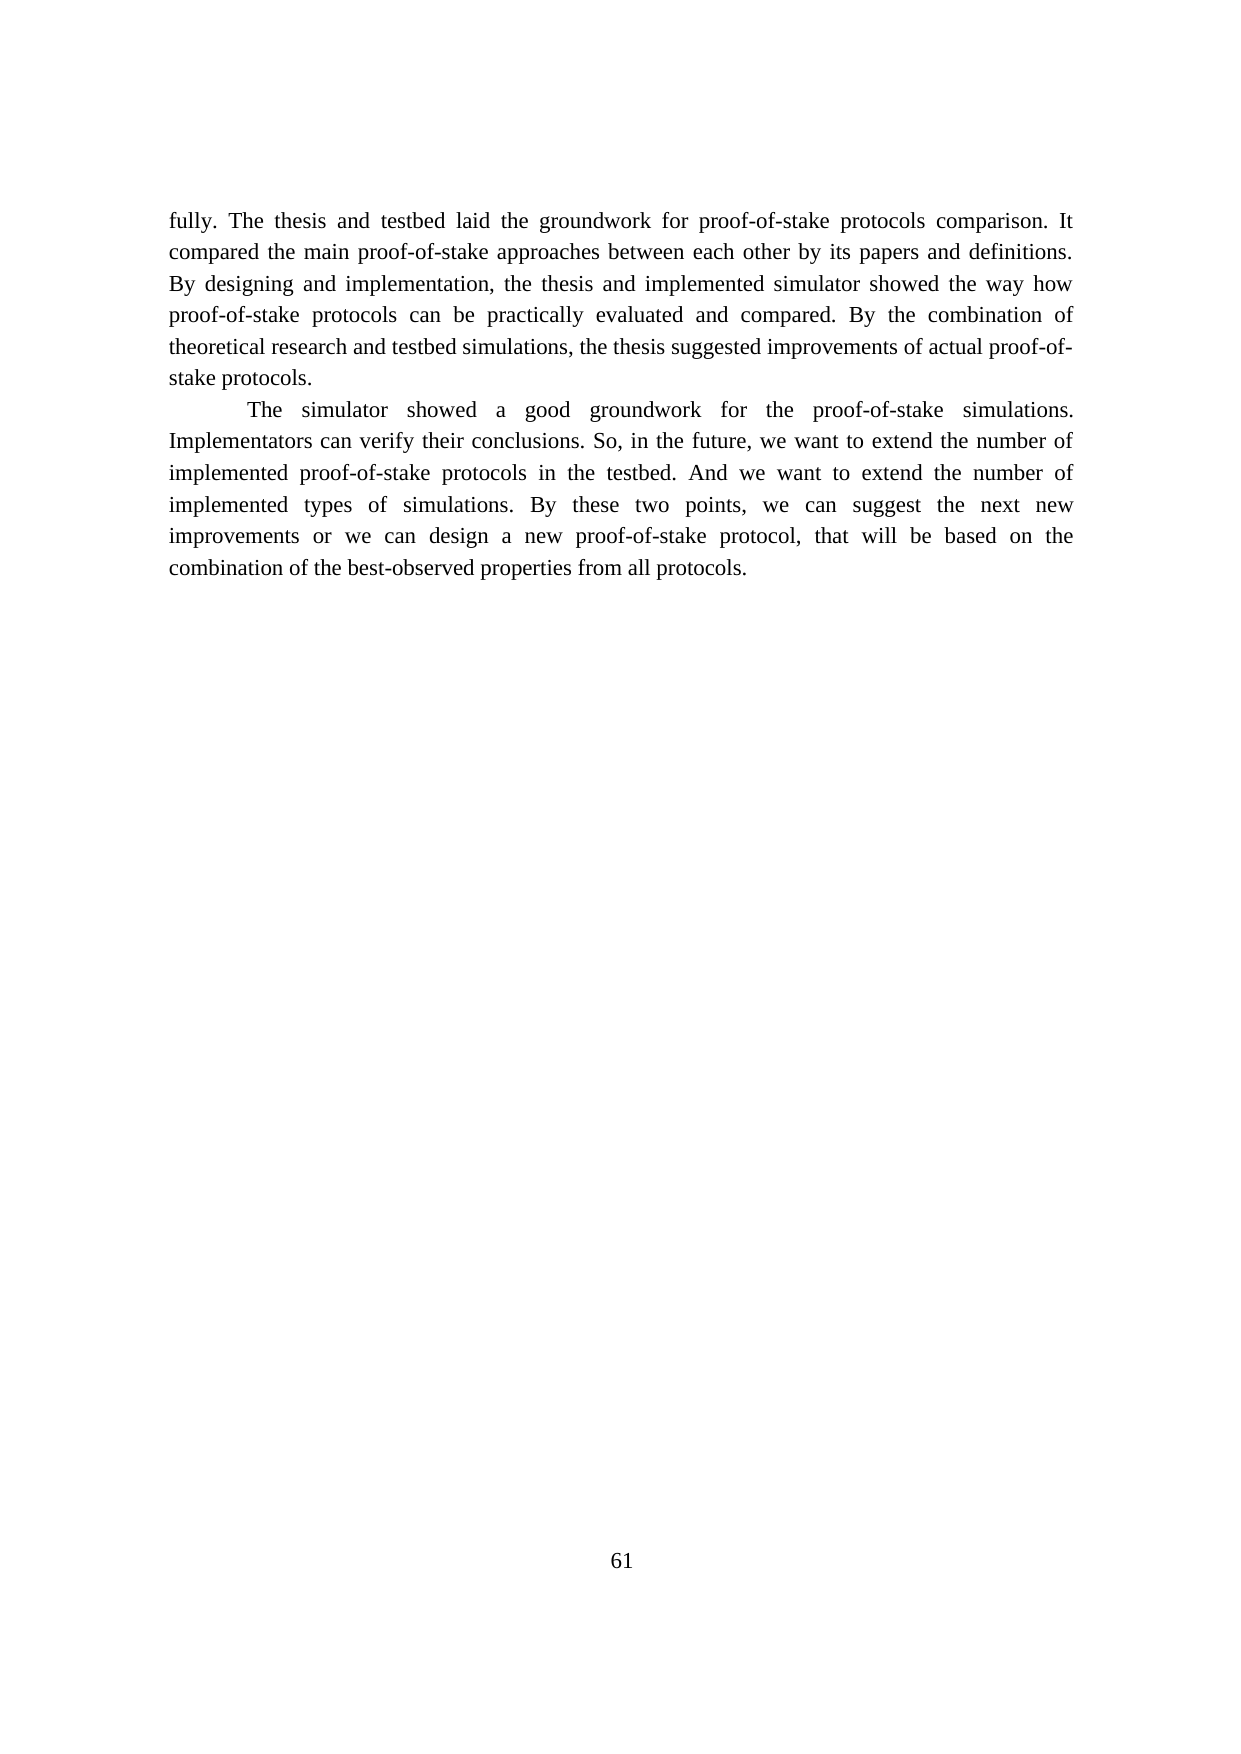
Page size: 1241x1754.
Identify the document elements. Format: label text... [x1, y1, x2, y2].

text fully. The thesis and testbed laid the groundwork for proof-of-stake protocols comparison. It compared the main proof-of-stake approaches between each other by its papers and definitions. By designing and implementation, the thesis and implemented simulator showed the way how proof-of-stake protocols can be practically evaluated and compared. By the combination of theoretical research and testbed simulations, the thesis suggested improvements of actual proof-of-stake protocols. [169, 207, 1075, 391]
text The simulator showed a good groundwork for the proof-of-stake simulations. Implementators can verify their conclusions. So, in the future, we want to extend the number of implemented proof-of-stake protocols in the testbed. And we want to extend the number of implemented types of simulations. By these two points, we can suggest the next new improvements or we can design a new proof-of-stake protocol, that will be based on the combination of the best-observed properties from all protocols. [169, 396, 1075, 580]
